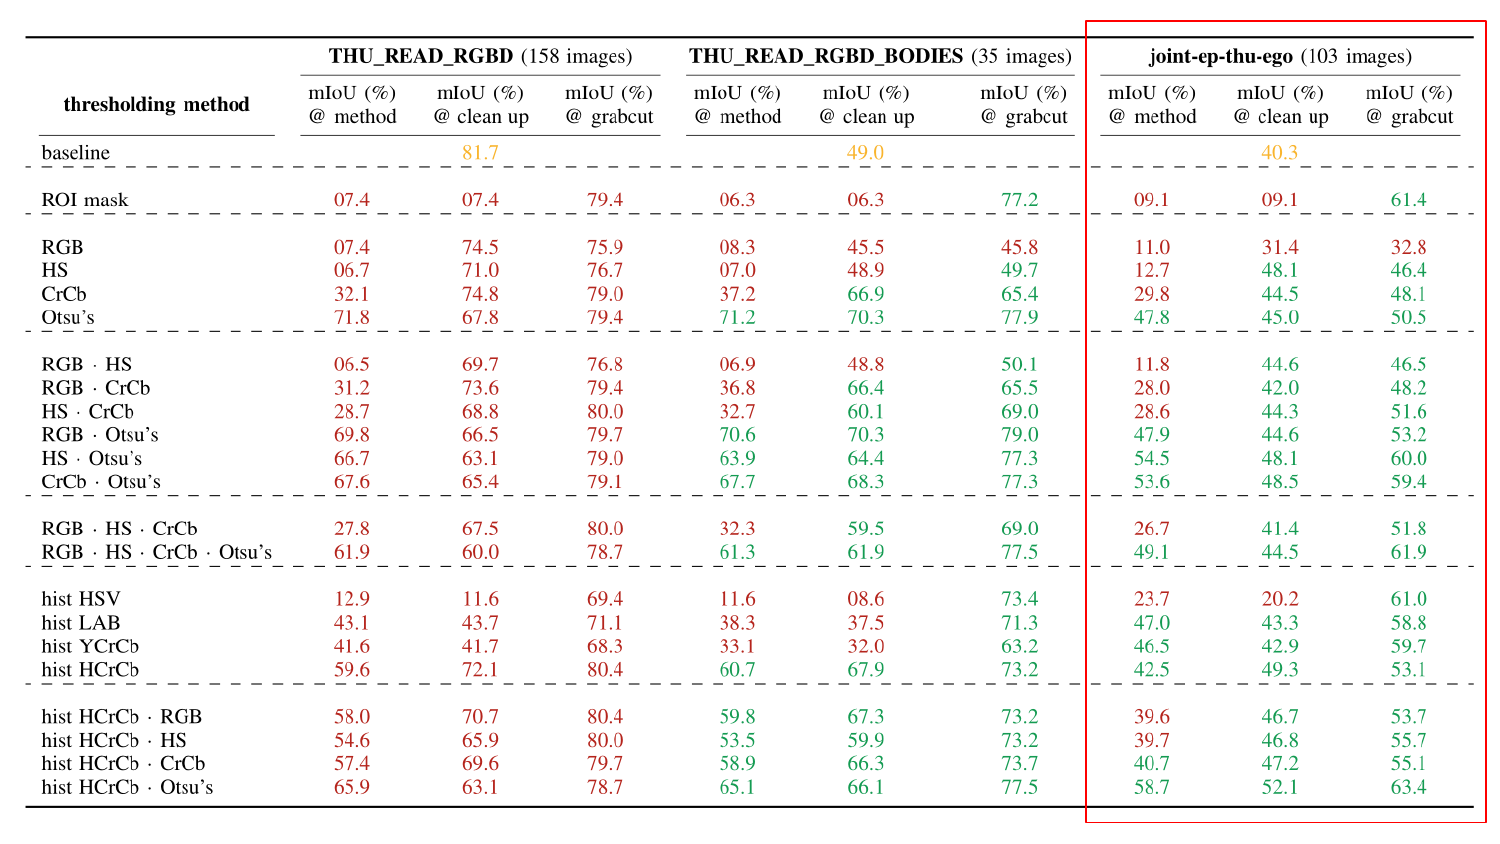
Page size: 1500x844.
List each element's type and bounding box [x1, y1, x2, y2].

picture [1087, 34, 1475, 809]
picture [24, 34, 1085, 809]
